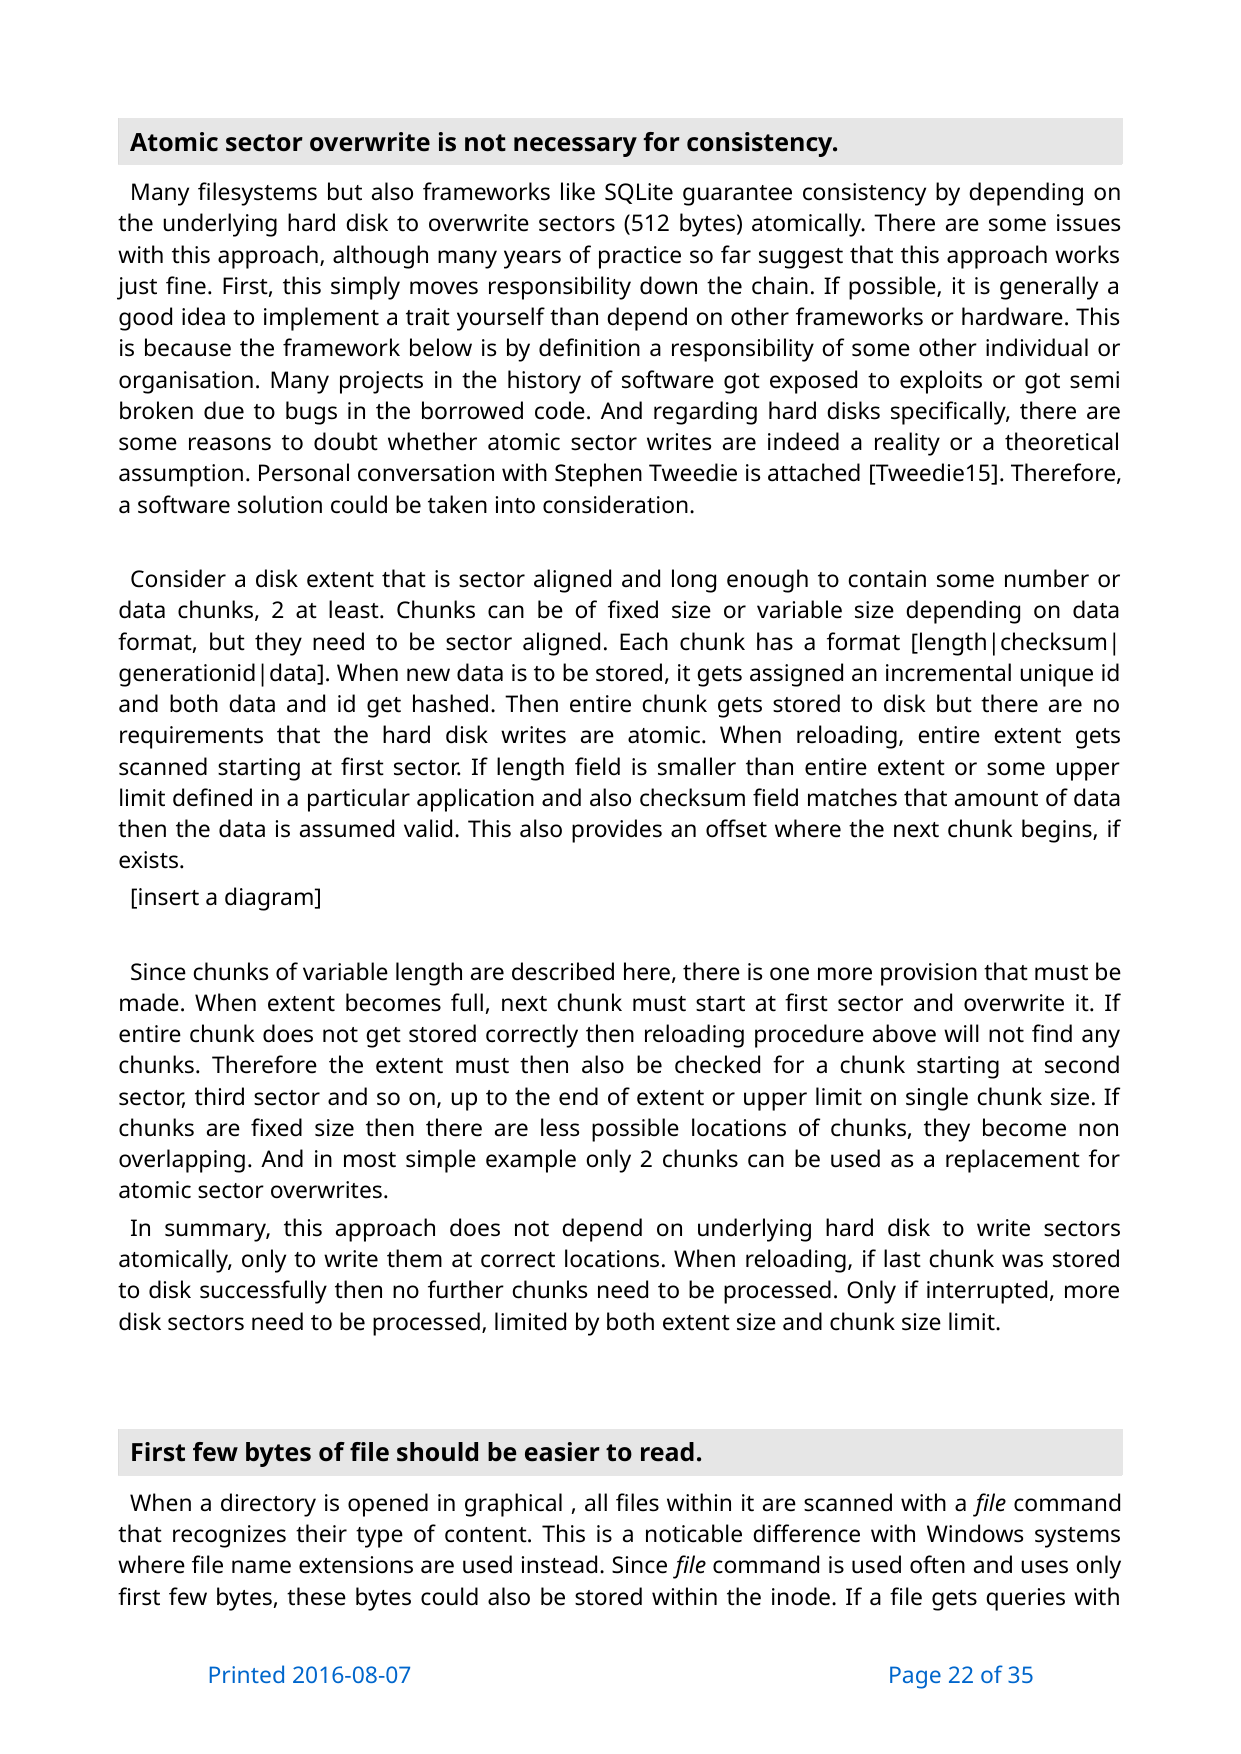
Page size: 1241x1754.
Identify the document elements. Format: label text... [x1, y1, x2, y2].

text Many filesystems but also frameworks like SQLite guarantee consistency by depending on the underlying hard disk to overwrite sectors (512 bytes) atomically. There are some issues with this approach, although many years of practice so far suggest that this approach works just fine. First, this simply moves responsibility down the chain. If possible, it is generally a good idea to implement a trait yourself than depend on other frameworks or hardware. This is because the framework below is by definition a responsibility of some other individual or organisation. Many projects in the history of software got exposed to exploits or got semi broken due to bugs in the borrowed code. And regarding hard disks specifically, there are some reasons to doubt whether atomic sector writes are indeed a reality or a theoretical assumption. Personal conversation with Stephen Tweedie is attached [Tweedie15]. Therefore, a software solution could be taken into consideration. [118, 176, 1122, 520]
subtitle Atomic sector overwrite is not necessary for consistency. [119, 119, 1122, 164]
text [insert a diagram] [118, 881, 1122, 913]
subtitle First few bytes of file should be easier to read. [119, 1430, 1122, 1475]
text In summary, this approach does not depend on underlying hard disk to write sectors atomically, only to write them at correct locations. When reloading, if last chunk was stored to disk successfully then no further chunks need to be processed. Only if interrupted, more disk sectors need to be processed, limited by both extent size and chunk size limit. [118, 1212, 1122, 1337]
text Since chunks of variable length are described here, there is one more provision that must be made. When extent becomes full, next chunk must start at first sector and overwrite it. If entire chunk does not get stored correctly then reloading procedure above will not find any chunks. Therefore the extent must then also be checked for a chunk starting at second sector, third sector and so on, up to the end of extent or upper limit on single chunk size. If chunks are fixed size then there are less possible locations of chunks, they become non overlapping. And in most simple example only 2 chunks can be used as a replacement for atomic sector overwrites. [118, 956, 1122, 1206]
text Consider a disk extent that is sector aligned and long enough to contain some number or data chunks, 2 at least. Chunks can be of fixed size or variable size depending on data format, but they need to be sector aligned. Each chunk has a format [length|checksum|generationid|data]. When new data is to be stored, it gets assigned an incremental unique id and both data and id get hashed. Then entire chunk gets stored to disk but there are no requirements that the hard disk writes are atomic. When reloading, entire extent gets scanned starting at first sector. If length field is smaller than entire extent or some upper limit defined in a particular application and also checksum field matches that amount of data then the data is assumed valid. This also provides an offset where the next chunk begins, if exists. [118, 563, 1122, 875]
text When a directory is opened in graphical , all files within it are scanned with a file command that recognizes their type of content. This is a noticable difference with Windows systems where file name extensions are used instead. Since file command is used often and uses only first few bytes, these bytes could also be stored within the inode. If a file gets queries with [118, 1487, 1122, 1612]
